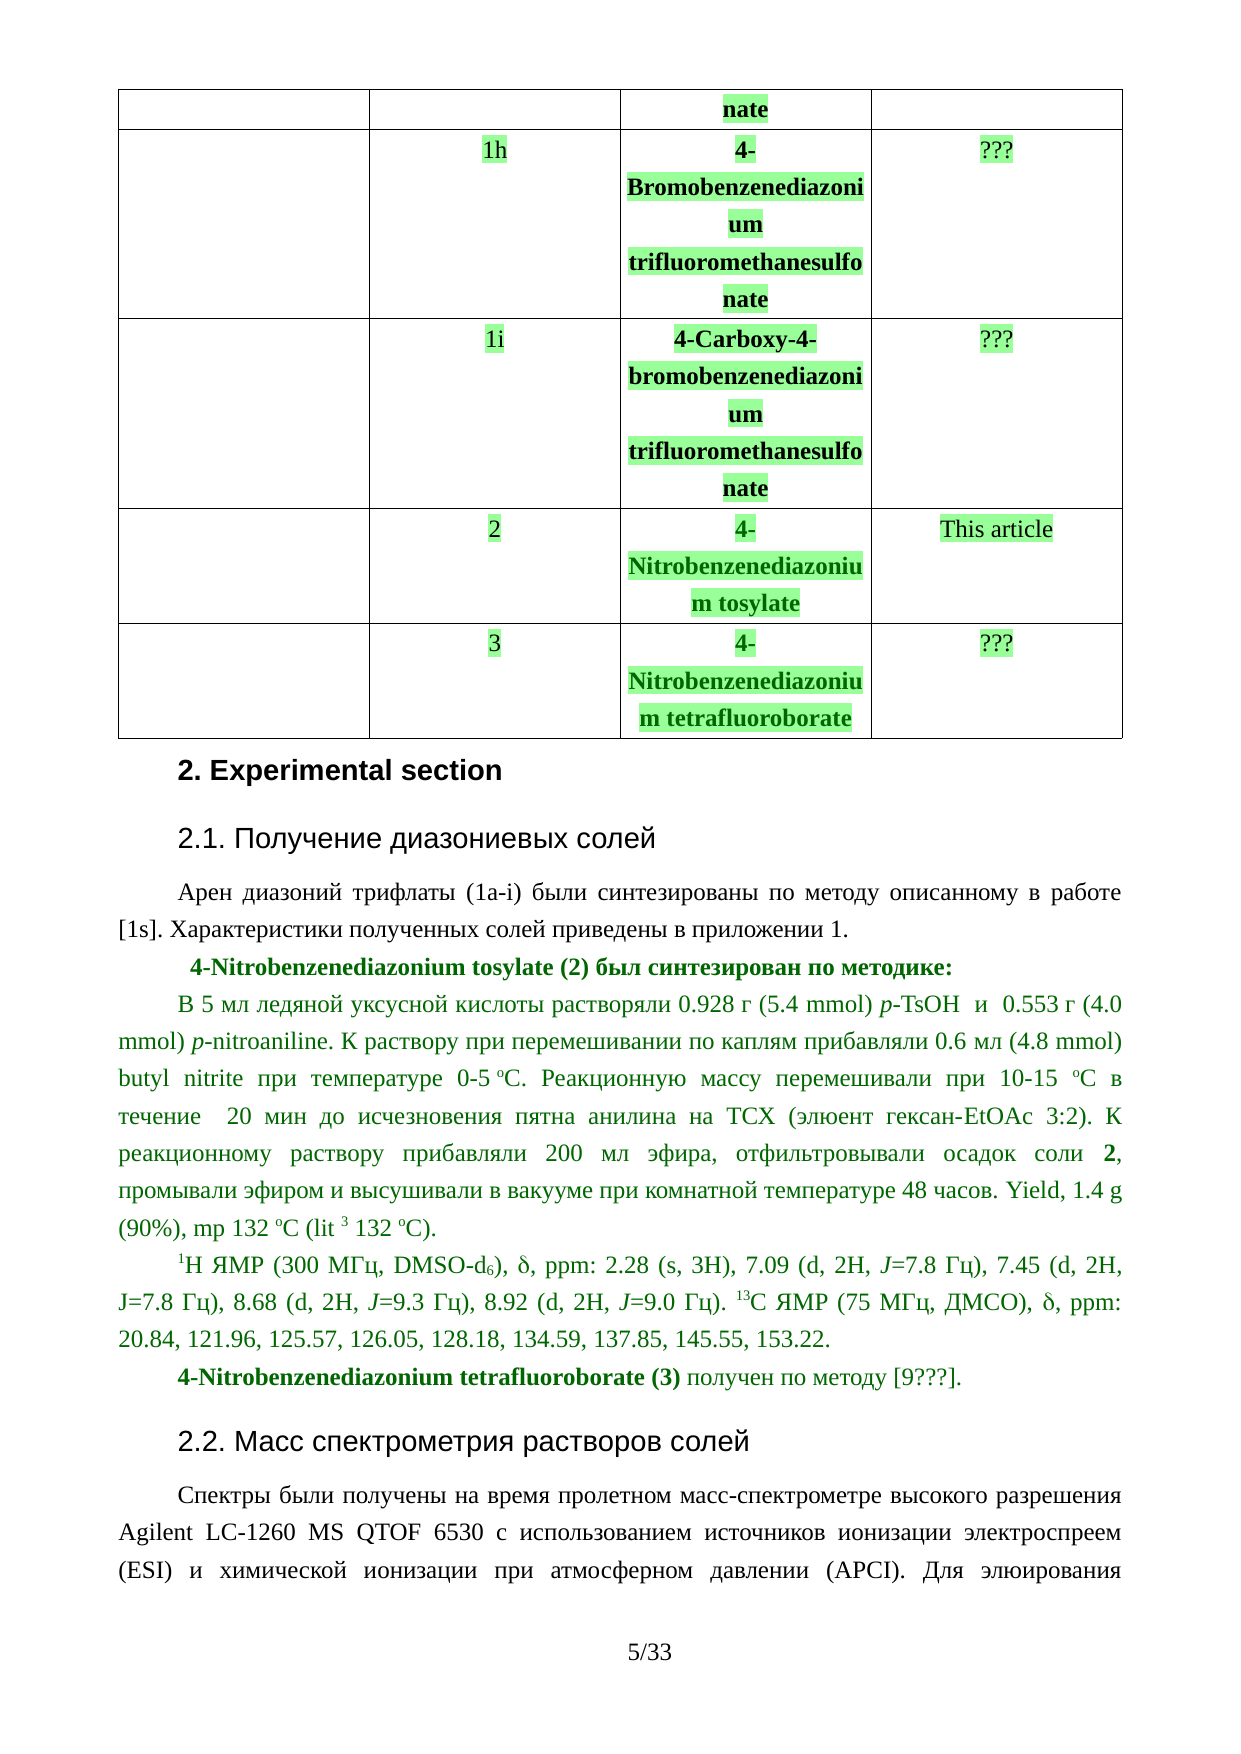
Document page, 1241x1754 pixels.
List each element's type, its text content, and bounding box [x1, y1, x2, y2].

table_cell 3 [370, 624, 620, 738]
table_cell [119, 130, 369, 318]
text В 5 мл ледяной уксусной кислоты растворяли 0.928 г (5.4 mmol) p-TsOH и 0.553 г (4.0 mmol) p-nitroaniline. К раствору при перемешивании по каплям прибавляли 0.6 мл (4.8 mmol) butyl nitrite при температуре 0-5 оС. Реакционную массу перемешивали при 10-15 оС в течение 20 мин до исчезновения пятна анилина на ТСХ (элюент гексан-EtOAc 3:2). К реакционному раствору прибавляли 200 мл эфира, отфильтровывали осадок соли 2, промывали эфиром и высушивали в вакууме при комнатной температуре 48 часов. Yield, 1.4 g (90%), mp 132 oC (lit 3 132 oC). [118, 989, 1122, 1241]
table_cell [119, 90, 369, 129]
table_cell 2 [370, 509, 620, 623]
table_cell [370, 90, 620, 129]
table_cell 1i [370, 319, 620, 508]
text 1H ЯМР (300 МГц, DMSO-d6), , ppm: 2.28 (s, 3H), 7.09 (d, 2H, J=7.8 Гц), 7.45 (d, 2H, J=7.8 Гц), 8.68 (d, 2H, J=9.3 Гц), 8.92 (d, 2H, J=9.0 Гц). 13C ЯМР (75 МГц, ДМСО), , ppm: 20.84, 121.96, 125.57, 126.05, 128.18, 134.59, 137.85, 145.55, 153.22. [118, 1250, 1122, 1353]
text 4-Nitrobenzenediazonium tosylate (2) был синтезирован по методике: [118, 952, 1122, 980]
table_cell 1h [370, 130, 620, 318]
subtitle 2.2. Масс спектрометрия растворов солей [177, 1424, 1122, 1458]
table_cell 4-Nitrobenzenediazonium tosylate [621, 509, 871, 623]
table_cell 4-Carboxy-4-bromobenzenediazonium trifluoromethanesulfonate [621, 319, 871, 508]
subtitle 2.1. Получение диазониевых солей [177, 821, 1122, 854]
table_cell [119, 319, 369, 508]
table_cell [119, 509, 369, 623]
table_cell [872, 90, 1122, 129]
table_cell ??? [872, 624, 1122, 738]
table_cell 4-Nitrobenzenediazonium tetrafluoroborate [621, 624, 871, 738]
table_cell This article [872, 509, 1122, 623]
table_cell ??? [872, 319, 1122, 508]
table_cell nate [621, 90, 871, 129]
table_cell 4-Bromobenzenediazonium trifluoromethanesulfonate [621, 130, 871, 318]
text 4-Nitrobenzenediazonium tetrafluoroborate (3) получен по методу [9???]. [118, 1362, 1122, 1391]
table_cell [119, 624, 369, 738]
text Спектры были получены на время пролетном масс-спектрометре высокого разрешения Agilent LC-1260 MS QTOF 6530 c использованием источников ионизации электроспреем (ESI) и химической ионизации при атмосферном давлении (APCI). Для элюирования [118, 1480, 1122, 1583]
table_cell ??? [872, 130, 1122, 318]
subtitle 2. Experimental section [118, 752, 1122, 786]
text Арен диазоний трифлаты (1a-i) были синтезированы по методу описанному в работе [1s]. Характеристики полученных солей приведены в приложении 1. [118, 877, 1122, 943]
